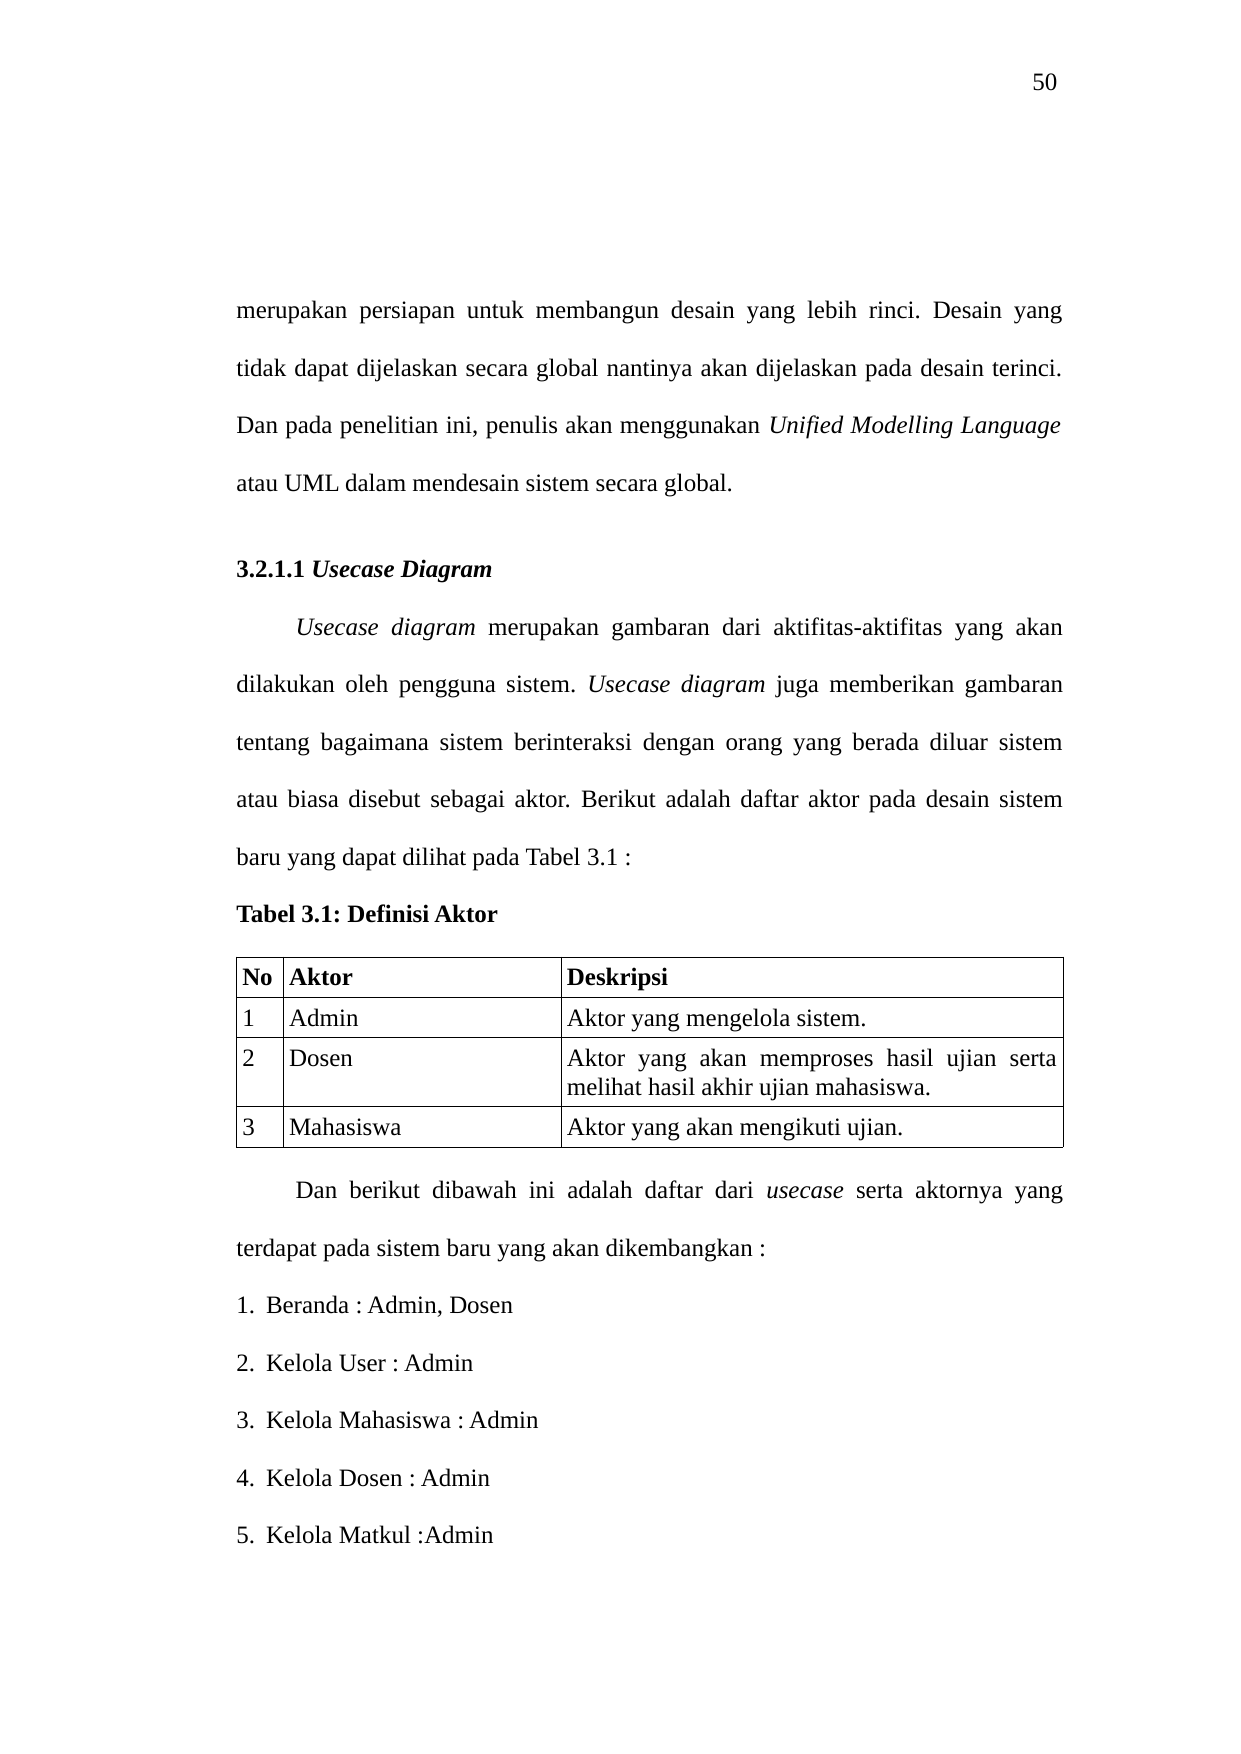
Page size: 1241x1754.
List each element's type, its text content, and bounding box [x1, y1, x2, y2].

text Usecase diagram merupakan gambaran dari aktifitas-aktifitas yang akan dilakukan oleh pengguna sistem. Usecase diagram juga memberikan gambaran tentang bagaimana sistem berinteraksi dengan orang yang berada diluar sistem atau biasa disebut sebagai aktor. Berikut adalah daftar aktor pada desain sistem baru yang dapat dilihat pada Tabel 3.1 : [236, 612, 1063, 870]
list Kelola Dosen : Admin [236, 1463, 1063, 1492]
list Kelola Mahasiswa : Admin [236, 1405, 1063, 1434]
table_cell Aktor yang akan mengikuti ujian. [562, 1107, 1063, 1147]
table_cell Aktor yang akan memproses hasil ujian serta melihat hasil akhir ujian mahasiswa. [562, 1038, 1063, 1106]
table_cell Aktor yang mengelola sistem. [562, 998, 1063, 1037]
table_cell 1 [237, 998, 283, 1037]
table_header Deskripsi [562, 958, 1063, 997]
table_header No [237, 958, 283, 997]
text Tabel 3.1: Definisi Aktor [236, 899, 1063, 928]
list Beranda : Admin, Dosen [236, 1290, 1063, 1319]
list Kelola User : Admin [236, 1348, 1063, 1377]
text Dan berikut dibawah ini adalah daftar dari usecase serta aktornya yang terdapat pada sistem baru yang akan dikembangkan : [236, 1175, 1063, 1262]
table_cell Admin [284, 998, 561, 1037]
subtitle 3.2.1.1 Usecase Diagram [236, 554, 1063, 583]
table_cell 3 [237, 1107, 283, 1147]
list Kelola Matkul :Admin [236, 1520, 1063, 1549]
table_cell Mahasiswa [284, 1107, 561, 1147]
table_header Aktor [284, 958, 561, 997]
text merupakan persiapan untuk membangun desain yang lebih rinci. Desain yang tidak dapat dijelaskan secara global nantinya akan dijelaskan pada desain terinci. Dan pada penelitian ini, penulis akan menggunakan Unified Modelling Language atau UML dalam mendesain sistem secara global. [236, 295, 1063, 497]
table_cell 2 [237, 1038, 283, 1106]
table_cell Dosen [284, 1038, 561, 1106]
